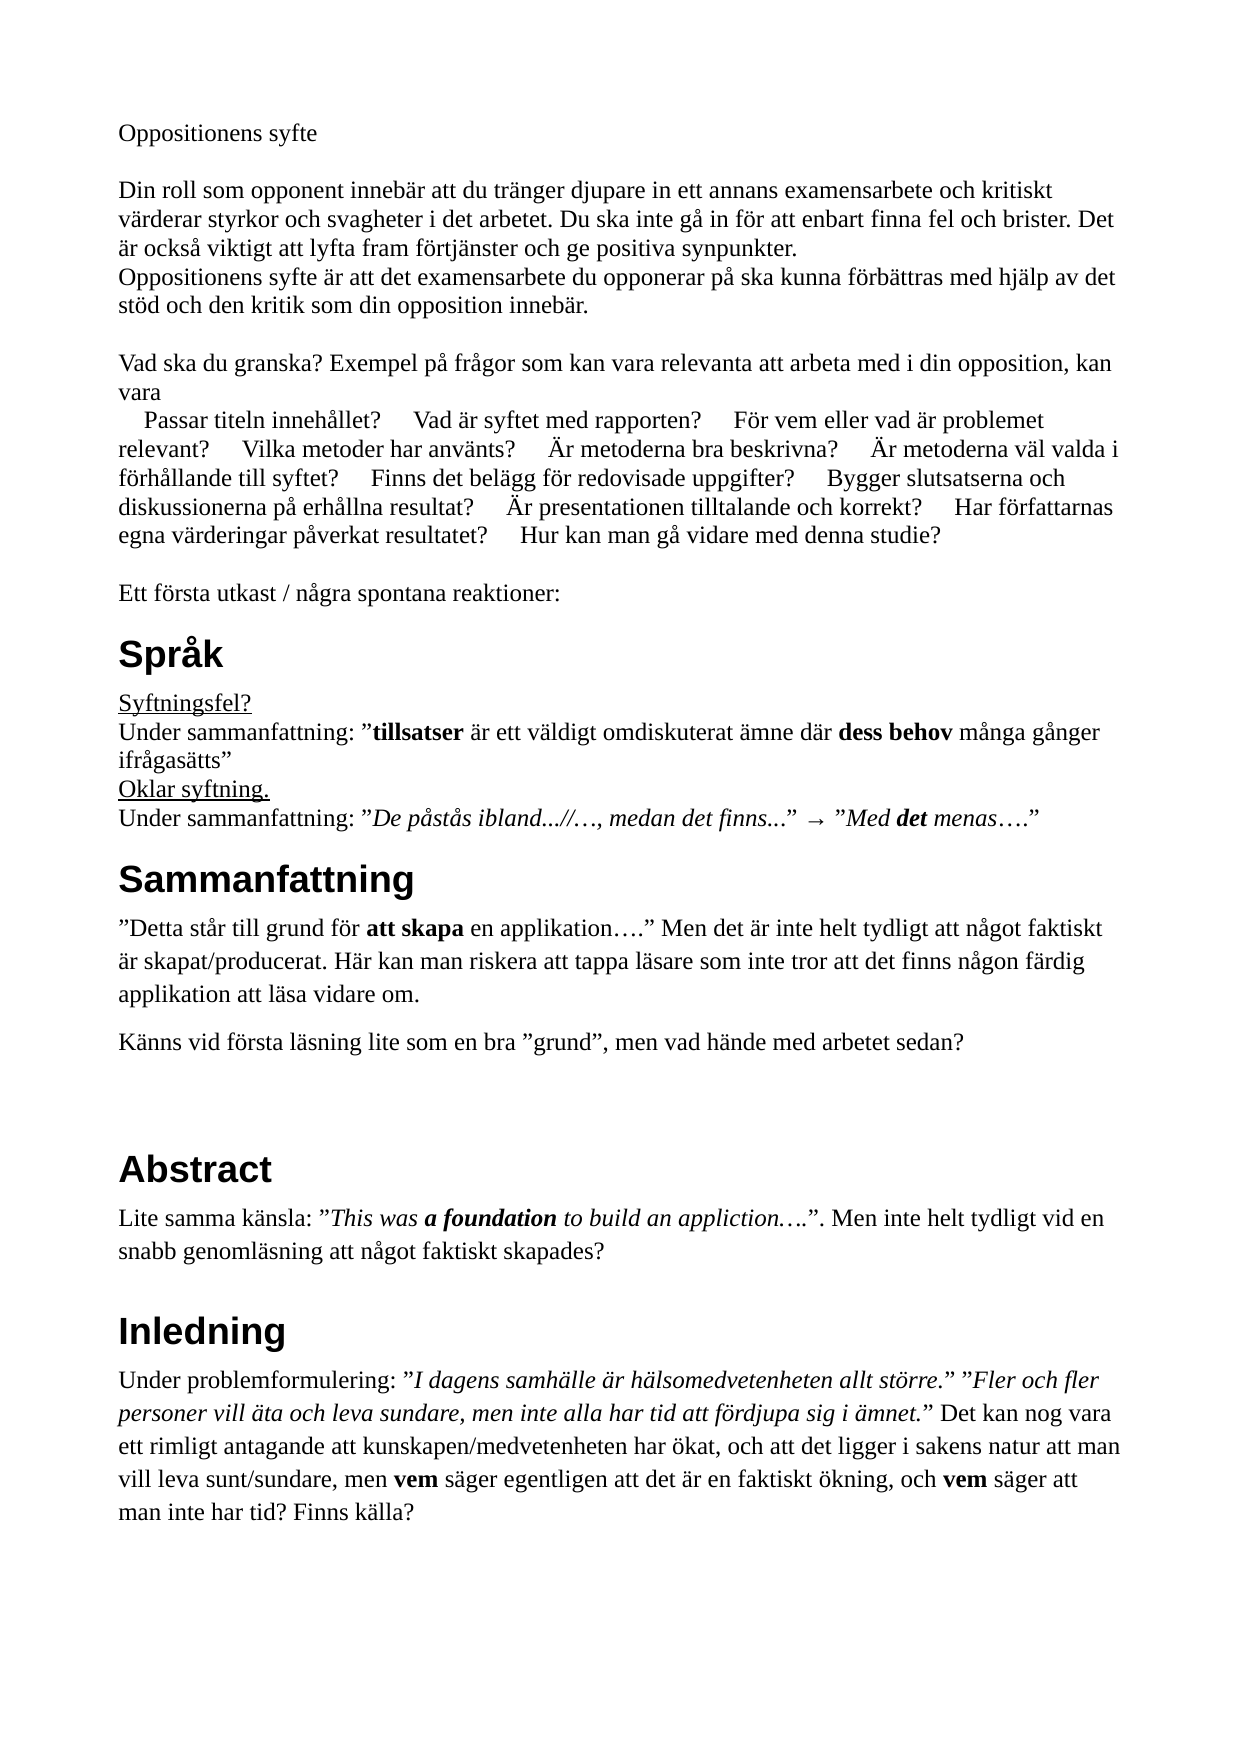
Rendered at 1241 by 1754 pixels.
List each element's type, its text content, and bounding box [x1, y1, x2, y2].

text Under problemformulering: ”I dagens samhälle är hälsomedvetenheten allt större.” ”Fler och fler personer vill äta och leva sundare, men inte alla har tid att fördjupa sig i ämnet.” Det kan nog vara ett rimligt antagande att kunskapen/medvetenheten har ökat, och att det ligger i sakens natur att man vill leva sunt/sundare, men vem säger egentligen att det är en faktiskt ökning, och vem säger att man inte har tid? Finns källa? [118, 1365, 1122, 1526]
text Under sammanfattning: ”tillsatser är ett väldigt omdiskuterat ämne där dess behov många gånger ifrågasätts” [118, 717, 1122, 774]
subtitle Sammanfattning [118, 857, 1122, 900]
text Lite samma känsla: ”This was a foundation to build an appliction….”. Men inte helt tydligt vid en snabb genomläsning att något faktiskt skapades? [118, 1203, 1122, 1265]
subtitle Inledning [118, 1308, 1122, 1352]
text Syftningsfel? [118, 688, 1122, 717]
subtitle Språk [118, 632, 1122, 676]
text Ett första utkast / några spontana reaktioner: [118, 578, 1122, 607]
text Oklar syftning. [118, 774, 1122, 803]
text ”Detta står till grund för att skapa en applikation….” Men det är inte helt tydligt att något faktiskt är skapat/producerat. Här kan man riskera att tappa läsare som inte tror att det finns någon färdig applikation att läsa vidare om. [118, 913, 1122, 1008]
text Känns vid första läsning lite som en bra ”grund”, men vad hände med arbetet sedan? [118, 1027, 1122, 1055]
text  Passar titeln innehållet?  Vad är syftet med rapporten?  För vem eller vad är problemet relevant?  Vilka metoder har använts?  Är metoderna bra beskrivna?  Är metoderna väl valda i förhållande till syftet?  Finns det belägg för redovisade uppgifter?  Bygger slutsatserna och diskussionerna på erhållna resultat?  Är presentationen tilltalande och korrekt?  Har författarnas egna värderingar påverkat resultatet?  Hur kan man gå vidare med denna studie? [118, 406, 1122, 549]
text Oppositionens syfte [118, 118, 1122, 147]
text Din roll som opponent innebär att du tränger djupare in ett annans examensarbete och kritiskt värderar styrkor och svagheter i det arbetet. Du ska inte gå in för att enbart finna fel och brister. Det är också viktigt att lyfta fram förtjänster och ge positiva synpunkter. [118, 176, 1122, 262]
text Vad ska du granska? Exempel på frågor som kan vara relevanta att arbeta med i din opposition, kan vara [118, 348, 1122, 406]
subtitle Abstract [118, 1147, 1122, 1190]
text Oppositionens syfte är att det examensarbete du opponerar på ska kunna förbättras med hjälp av det stöd och den kritik som din opposition innebär. [118, 262, 1122, 319]
text Under sammanfattning: ”De påstås ibland...//…, medan det finns...” → ”Med det menas….” [118, 803, 1122, 832]
